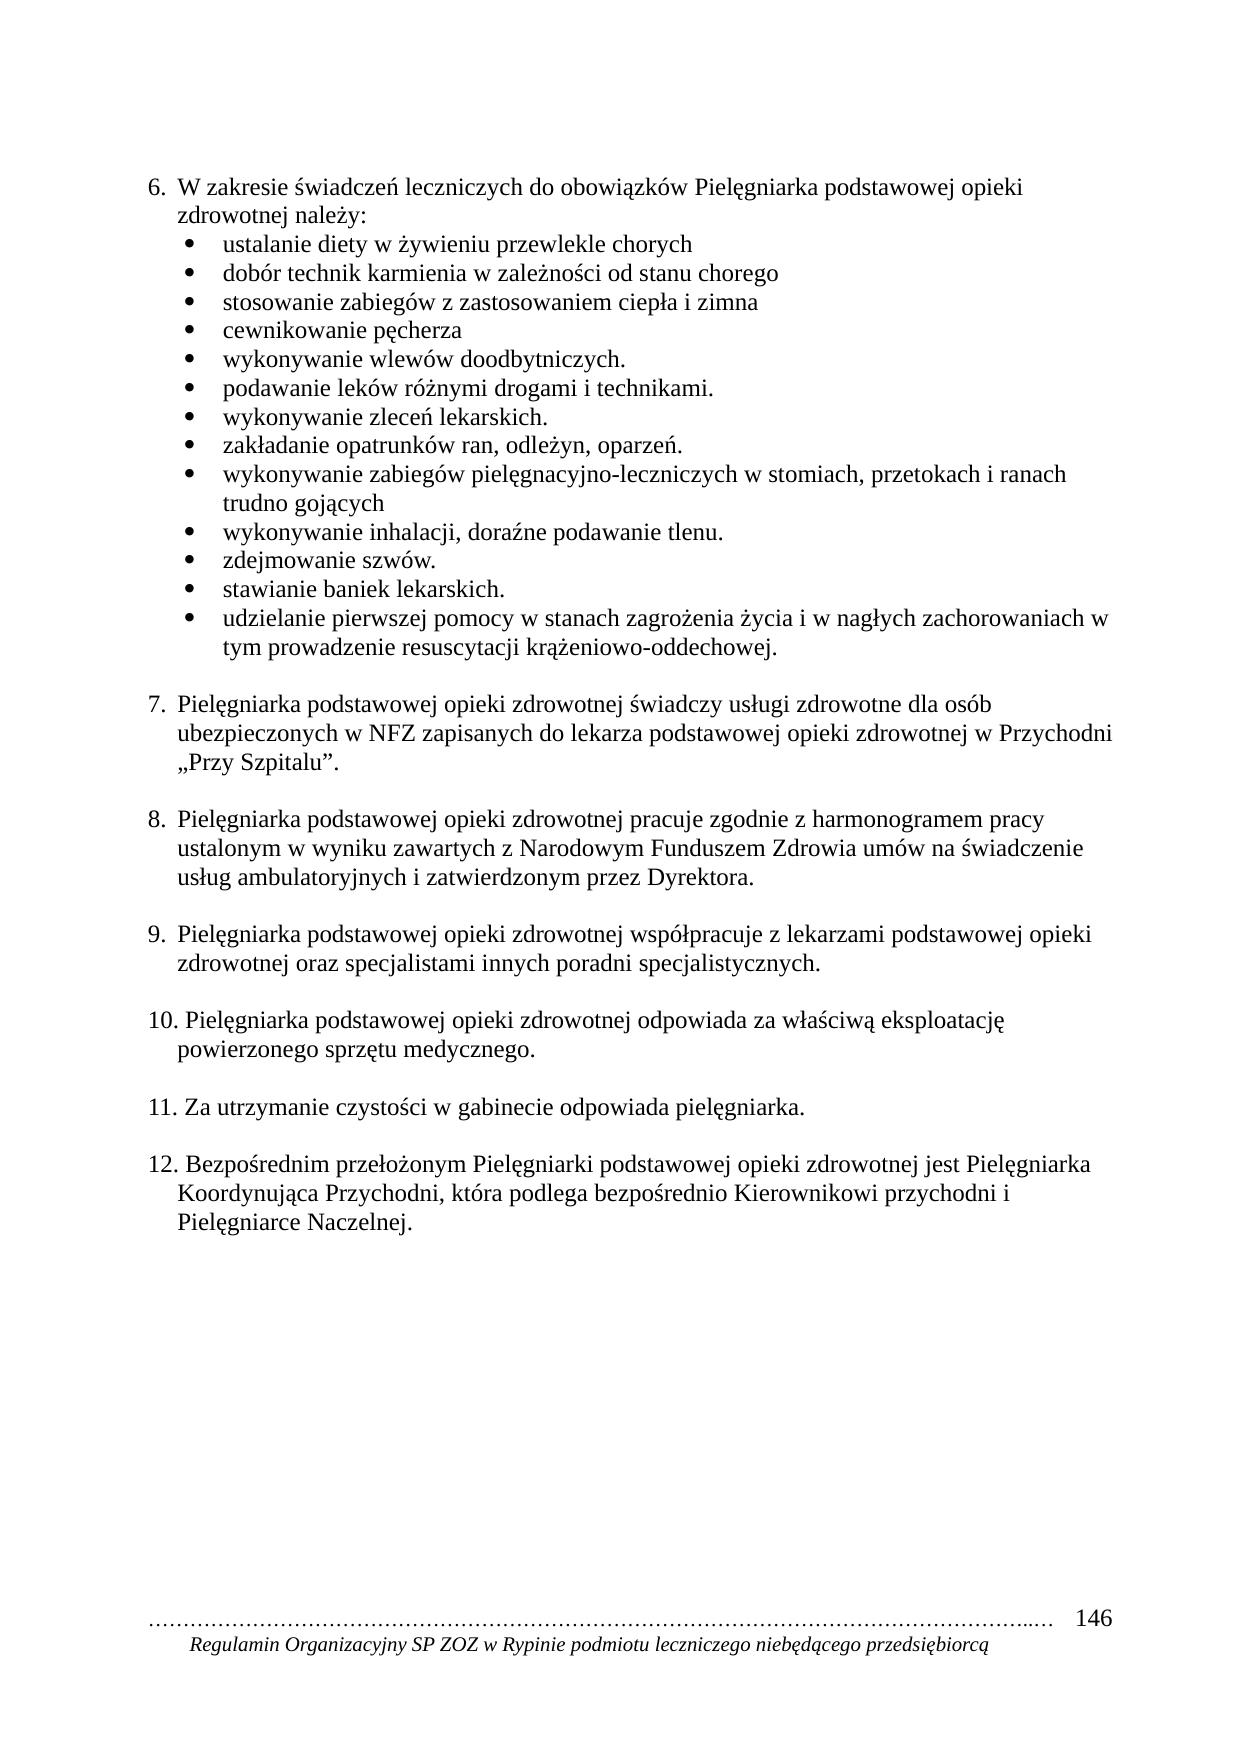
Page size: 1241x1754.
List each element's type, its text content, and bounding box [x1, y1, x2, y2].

list 11. Za utrzymanie czystości w gabinecie odpowiada pielęgniarka. [148, 1092, 1137, 1120]
list stosowanie zabiegów z zastosowaniem ciepła i zimna [185, 287, 1137, 315]
list wykonywanie zleceń lekarskich. [185, 402, 1137, 430]
list udzielanie pierwszej pomocy w stanach zagrożenia życia i w nagłych zachorowaniach w tym prowadzenie resuscytacji krążeniowo-oddechowej. [185, 603, 1137, 660]
list cewnikowanie pęcherza [185, 315, 1137, 344]
list 6. W zakresie świadczeń leczniczych do obowiązków Pielęgniarka podstawowej opieki zdrowotnej należy: [148, 172, 1137, 229]
list stawianie baniek lekarskich. [185, 574, 1137, 603]
list podawanie leków różnymi drogami i technikami. [185, 373, 1137, 402]
list 8. Pielęgniarka podstawowej opieki zdrowotnej pracuje zgodnie z harmonogramem pracy ustalonym w wyniku zawartych z Narodowym Funduszem Zdrowia umów na świadczenie usług ambulatoryjnych i zatwierdzonym przez Dyrektora. [148, 804, 1137, 890]
list wykonywanie zabiegów pielęgnacyjno-leczniczych w stomiach, przetokach i ranach trudno gojących [185, 459, 1137, 517]
list dobór technik karmienia w zależności od stanu chorego [185, 258, 1137, 287]
list 7. Pielęgniarka podstawowej opieki zdrowotnej świadczy usługi zdrowotne dla osób ubezpieczonych w NFZ zapisanych do lekarza podstawowej opieki zdrowotnej w Przychodni „Przy Szpitalu”. [148, 689, 1137, 775]
list 10. Pielęgniarka podstawowej opieki zdrowotnej odpowiada za właściwą eksploatację powierzonego sprzętu medycznego. [148, 1005, 1137, 1063]
list 12. Bezpośrednim przełożonym Pielęgniarki podstawowej opieki zdrowotnej jest Pielęgniarka Koordynująca Przychodni, która podlega bezpośrednio Kierownikowi przychodni i Pielęgniarce Naczelnej. [148, 1149, 1137, 1235]
list 9. Pielęgniarka podstawowej opieki zdrowotnej współpracuje z lekarzami podstawowej opieki zdrowotnej oraz specjalistami innych poradni specjalistycznych. [148, 919, 1137, 977]
list ustalanie diety w żywieniu przewlekle chorych [185, 229, 1137, 258]
list zakładanie opatrunków ran, odleżyn, oparzeń. [185, 430, 1137, 459]
list wykonywanie wlewów doodbytniczych. [185, 344, 1137, 373]
list zdejmowanie szwów. [185, 545, 1137, 574]
list wykonywanie inhalacji, doraźne podawanie tlenu. [185, 517, 1137, 545]
